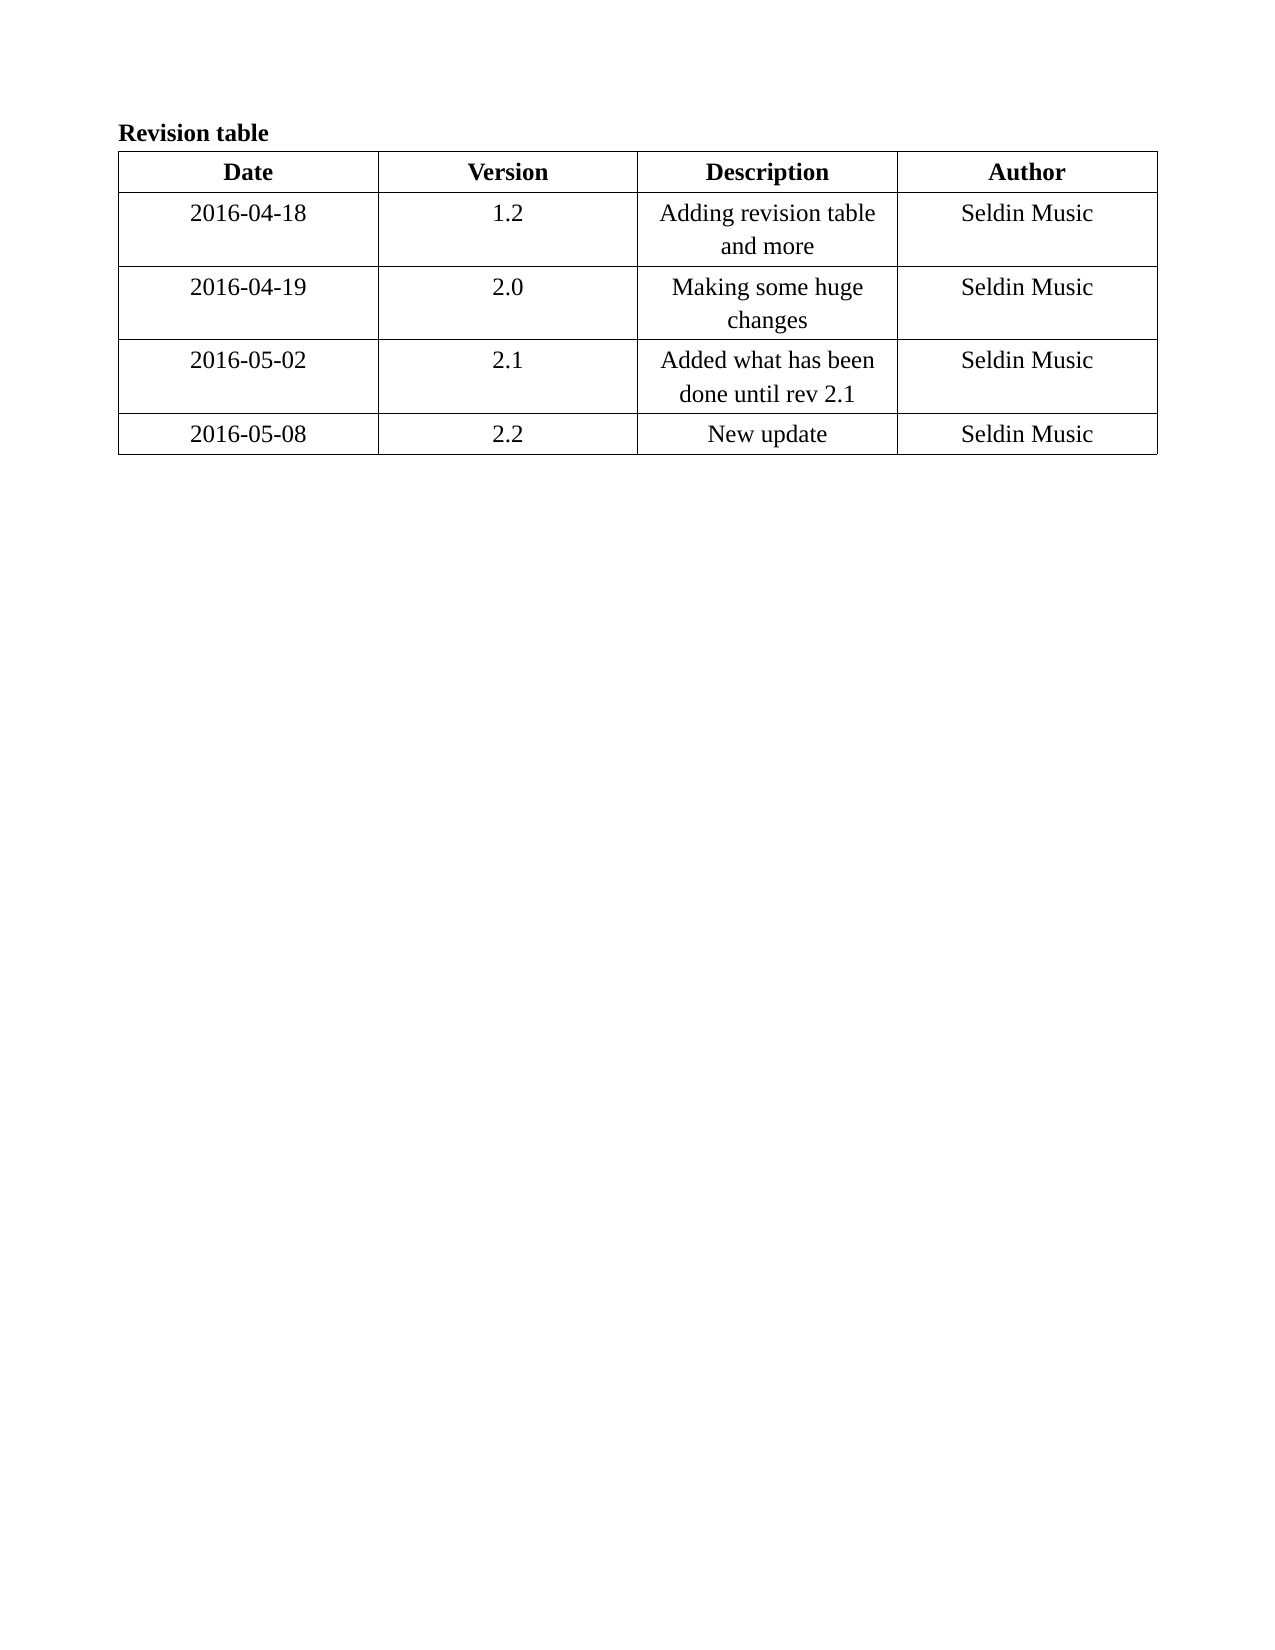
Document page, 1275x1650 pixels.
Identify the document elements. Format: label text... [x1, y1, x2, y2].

table_cell Added what has been done until rev 2.1 [638, 340, 897, 413]
table_cell 2016-05-02 [119, 340, 378, 413]
table_cell Making some huge changes [638, 267, 897, 339]
table_cell Seldin Music [898, 193, 1157, 266]
table_header Author [898, 152, 1157, 192]
table_cell 2.1 [379, 340, 637, 413]
table_cell Adding revision table and more [638, 193, 897, 266]
table_header Description [638, 152, 897, 192]
table_cell 2016-05-08 [119, 414, 378, 454]
text Revision table [118, 118, 1157, 147]
table_cell 2.0 [379, 267, 637, 339]
table_cell New update [638, 414, 897, 454]
table_cell 2.2 [379, 414, 637, 454]
table_cell Seldin Music [898, 414, 1157, 454]
table_cell 2016-04-19 [119, 267, 378, 339]
table_header Date [119, 152, 378, 192]
table_cell 1.2 [379, 193, 637, 266]
table_cell 2016-04-18 [119, 193, 378, 266]
table_cell Seldin Music [898, 340, 1157, 413]
table_cell Seldin Music [898, 267, 1157, 339]
table_header Version [379, 152, 637, 192]
